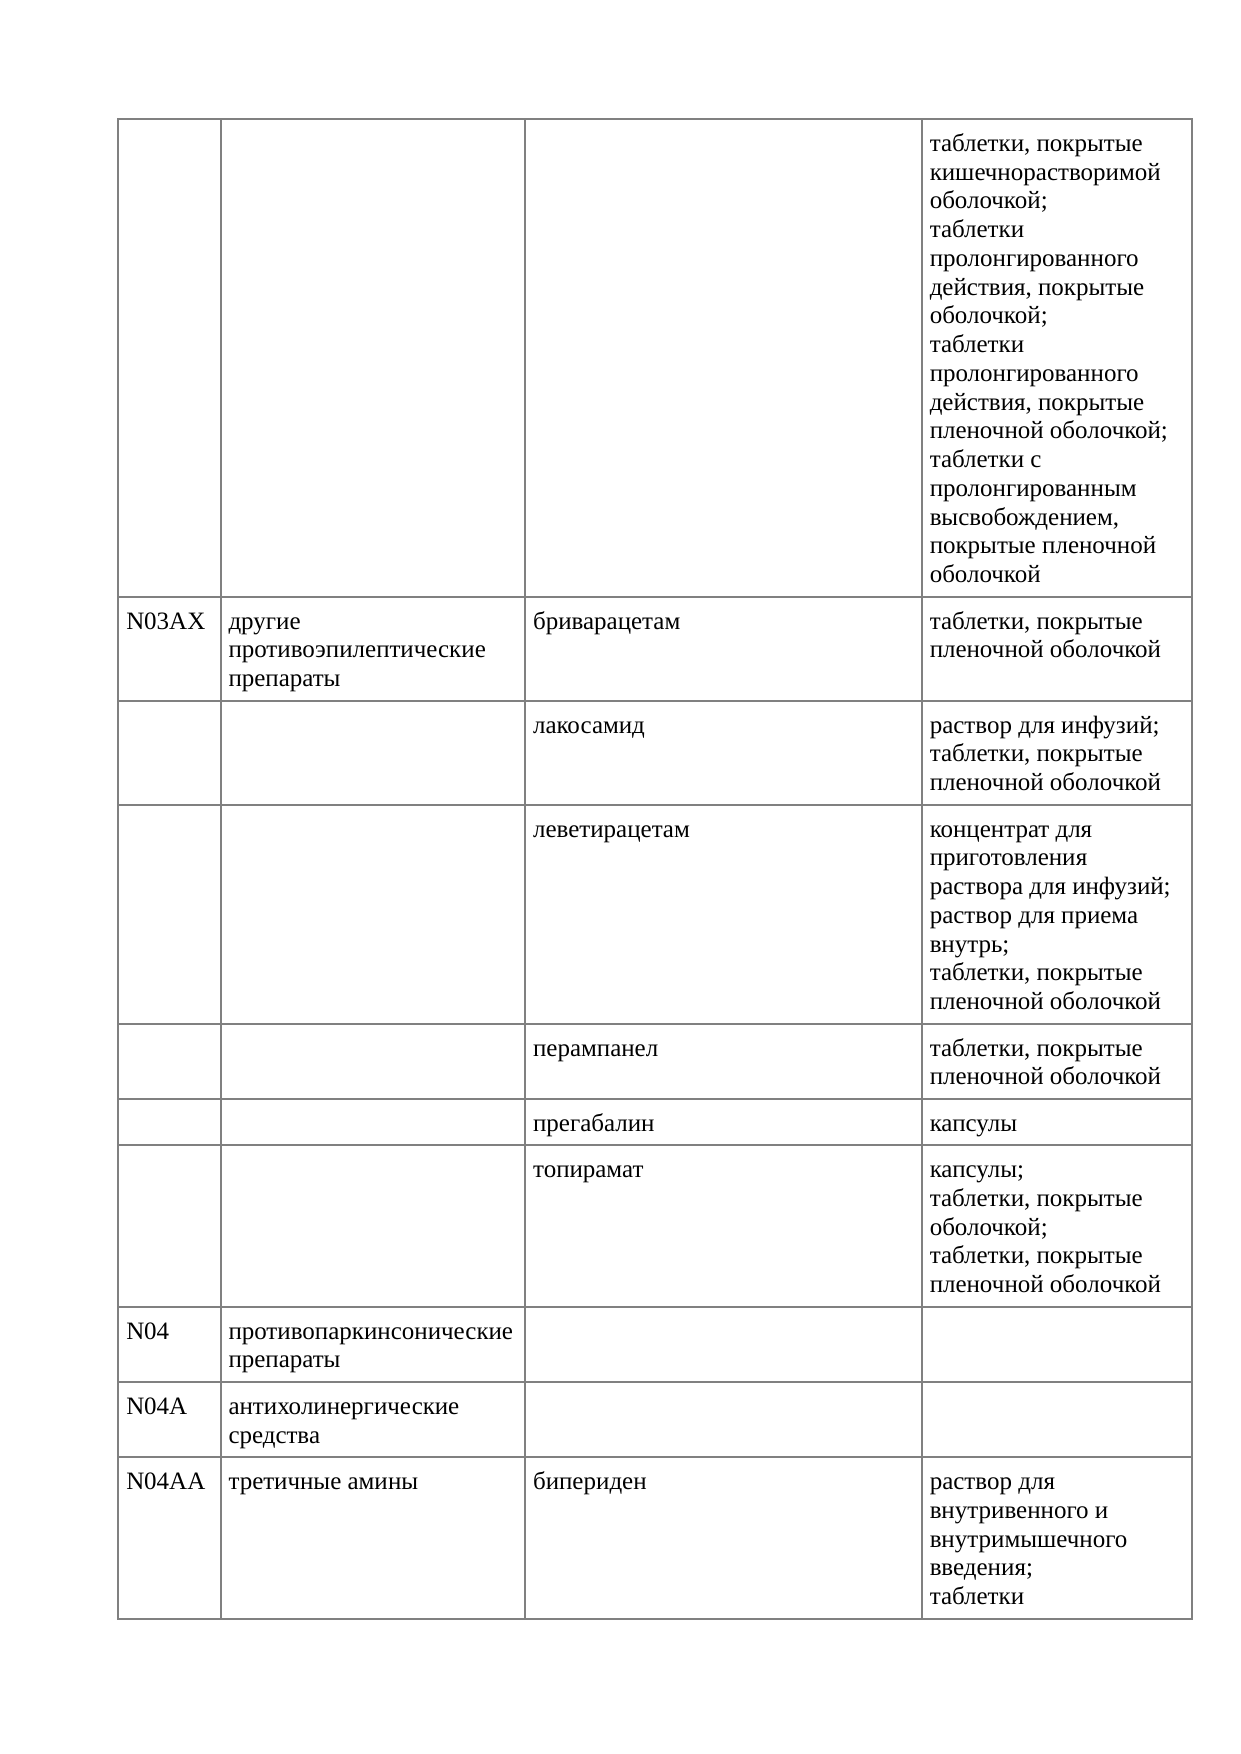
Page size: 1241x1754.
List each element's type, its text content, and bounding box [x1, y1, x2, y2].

table_cell другие противоэпилептические препараты [222, 598, 524, 700]
table_cell [222, 120, 524, 596]
table_cell раствор для инфузий; таблетки, покрытые пленочной оболочкой [923, 702, 1191, 804]
table_cell лакосамид [526, 702, 921, 804]
table_cell N03AX [119, 598, 220, 700]
table_cell концентрат для приготовления раствора для инфузий; раствор для приема внутрь; таблетки, покрытые пленочной оболочкой [923, 806, 1191, 1023]
table_cell [119, 1025, 220, 1098]
table_cell капсулы [923, 1100, 1191, 1144]
table_cell топирамат [526, 1146, 921, 1306]
table_cell таблетки, покрытые пленочной оболочкой [923, 598, 1191, 700]
table_cell [119, 120, 220, 596]
table_cell антихолинергические средства [222, 1383, 524, 1456]
table_cell [923, 1308, 1191, 1381]
table_cell [119, 1146, 220, 1306]
table_cell [222, 806, 524, 1023]
table_cell прегабалин [526, 1100, 921, 1144]
table_cell [526, 120, 921, 596]
table_cell [119, 702, 220, 804]
table_cell [119, 1100, 220, 1144]
table_cell [222, 702, 524, 804]
table_cell N04A [119, 1383, 220, 1456]
table_cell леветирацетам [526, 806, 921, 1023]
table_cell бриварацетам [526, 598, 921, 700]
table_cell [222, 1146, 524, 1306]
table_cell N04AA [119, 1458, 220, 1618]
table_cell N04 [119, 1308, 220, 1381]
table_cell [119, 806, 220, 1023]
table_cell таблетки, покрытые пленочной оболочкой [923, 1025, 1191, 1098]
table_cell таблетки, покрытые кишечнорастворимой оболочкой; таблетки пролонгированного действия, покрытые оболочкой; таблетки пролонгированного действия, покрытые пленочной оболочкой; таблетки с пролонгированным высвобождением, покрытые пленочной оболочкой [923, 120, 1191, 596]
table_cell противопаркинсонические препараты [222, 1308, 524, 1381]
table_cell [222, 1025, 524, 1098]
table_cell [222, 1100, 524, 1144]
table_cell [923, 1383, 1191, 1456]
table_cell бипериден [526, 1458, 921, 1618]
table_cell [526, 1383, 921, 1456]
table_cell капсулы; таблетки, покрытые оболочкой; таблетки, покрытые пленочной оболочкой [923, 1146, 1191, 1306]
table_cell [526, 1308, 921, 1381]
table_cell перампанел [526, 1025, 921, 1098]
table_cell третичные амины [222, 1458, 524, 1618]
table_cell раствор для внутривенного и внутримышечного введения; таблетки [923, 1458, 1191, 1618]
